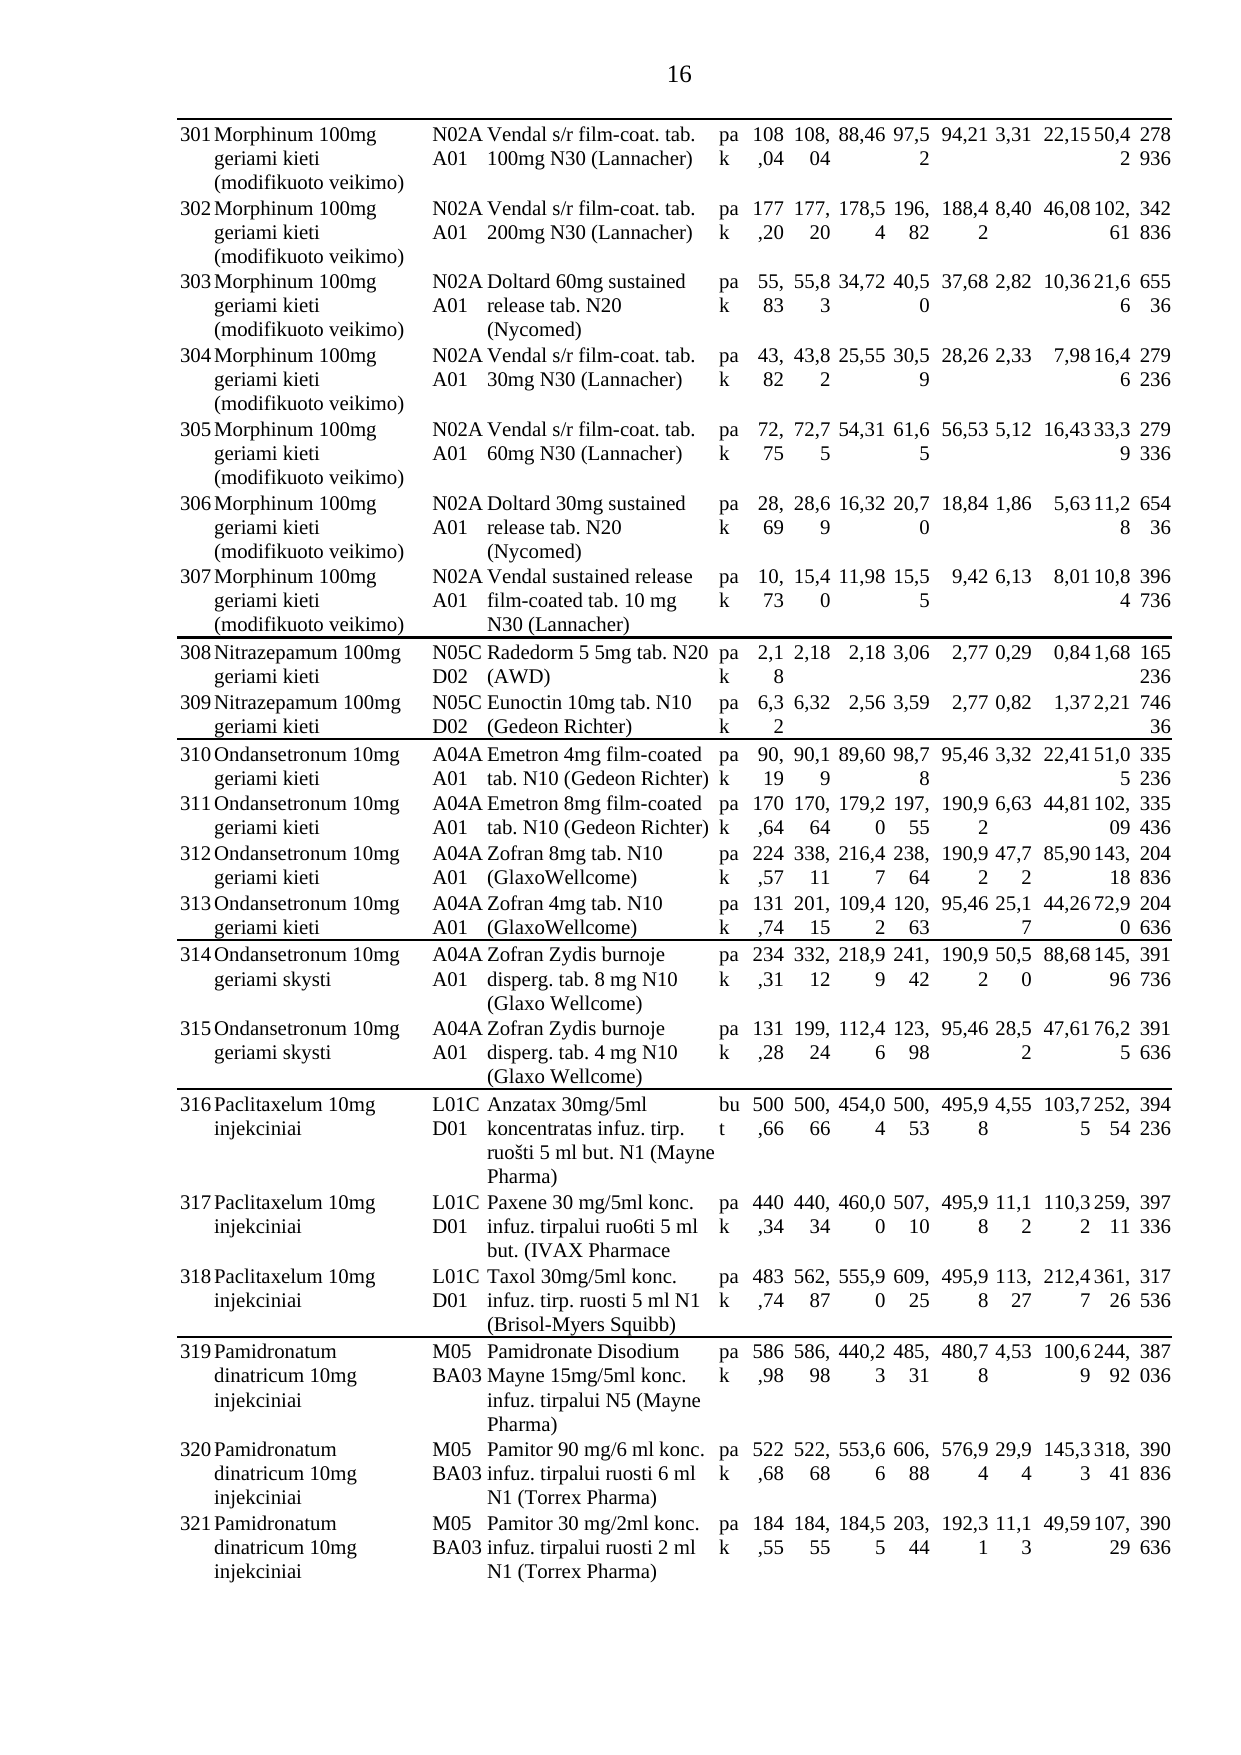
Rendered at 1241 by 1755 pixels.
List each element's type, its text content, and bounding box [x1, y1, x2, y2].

table_cell 8,40 [990, 194, 1033, 268]
table_cell 102,61 [1092, 194, 1132, 268]
table_cell Zofran 4mg tab. N10 (GlaxoWellcome) [485, 889, 717, 939]
table_cell Morphinum 100mg geriami kieti (modifikuoto veikimo) [213, 120, 430, 194]
table_cell 37,68 [931, 268, 990, 341]
table_cell 454,04 [832, 1090, 887, 1188]
table_cell N02AA01 [430, 563, 485, 636]
table_cell M05BA03 [430, 1509, 485, 1583]
table_cell 2,77 [931, 639, 990, 688]
table_cell 90,19 [747, 740, 785, 790]
table_cell 2,18 [832, 639, 887, 688]
table_cell Zofran Zydis burnoje disperg. tab. 8 mg N10 (Glaxo Wellcome) [485, 941, 717, 1014]
table_cell 480,78 [931, 1338, 990, 1436]
table_cell 318 [177, 1262, 212, 1336]
table_cell 301 [177, 120, 212, 194]
table_cell 321 [177, 1509, 212, 1583]
table_cell L01CD01 [430, 1262, 485, 1336]
table_cell 170,64 [747, 790, 785, 839]
table_cell 216,47 [832, 839, 887, 889]
table_cell 314 [177, 941, 212, 1014]
table_cell 95,46 [931, 740, 990, 790]
table_cell 500,66 [785, 1090, 832, 1188]
table_cell 97,52 [887, 120, 931, 194]
table_cell Zofran Zydis burnoje disperg. tab. 4 mg N10 (Glaxo Wellcome) [485, 1015, 717, 1088]
table_cell 586,98 [747, 1338, 785, 1436]
table_cell A04AA01 [430, 740, 485, 790]
table_cell 192,31 [931, 1509, 990, 1583]
table_cell 6,13 [990, 563, 1033, 636]
table_cell A04AA01 [430, 1015, 485, 1088]
table_cell Emetron 8mg film-coated tab. N10 (Gedeon Richter) [485, 790, 717, 839]
table_cell 279236 [1132, 341, 1172, 415]
table_cell 16,43 [1033, 415, 1092, 489]
table_cell 10,73 [747, 563, 785, 636]
table_cell 335236 [1132, 740, 1172, 790]
table_cell 396736 [1132, 563, 1172, 636]
table_cell 11,28 [1092, 489, 1132, 563]
table_cell 3,31 [990, 120, 1033, 194]
table_cell Morphinum 100mg geriami kieti (modifikuoto veikimo) [213, 563, 430, 636]
table_cell pak [717, 120, 747, 194]
table_cell 103,75 [1033, 1090, 1092, 1188]
table_cell Pamitor 30 mg/2ml konc. infuz. tirpalui ruosti 2 ml N1 (Torrex Pharma) [485, 1509, 717, 1583]
table_cell Paxene 30 mg/5ml konc. infuz. tirpalui ruo6ti 5 ml but. (IVAX Pharmace [485, 1188, 717, 1262]
table_cell 586,98 [785, 1338, 832, 1436]
table_cell Ondansetronum 10mg geriami skysti [213, 1015, 430, 1088]
table_cell 47,61 [1033, 1015, 1092, 1088]
table_cell 55,83 [747, 268, 785, 341]
table_cell 316 [177, 1090, 212, 1188]
table_cell 305 [177, 415, 212, 489]
table_cell 29,94 [990, 1436, 1033, 1509]
table_cell 107,29 [1092, 1509, 1132, 1583]
table_cell 10,84 [1092, 563, 1132, 636]
table_cell N02AA01 [430, 489, 485, 563]
table_cell 197,55 [887, 790, 931, 839]
table_cell N02AA01 [430, 120, 485, 194]
table_cell 204636 [1132, 889, 1172, 939]
table_cell 495,98 [931, 1262, 990, 1336]
table_cell 252,54 [1092, 1090, 1132, 1188]
table_cell 85,90 [1033, 839, 1092, 889]
table_cell pak [717, 563, 747, 636]
table_cell 4,55 [990, 1090, 1033, 1188]
table_cell 342836 [1132, 194, 1172, 268]
table_cell pak [717, 790, 747, 839]
table_cell 2,33 [990, 341, 1033, 415]
table_cell pak [717, 415, 747, 489]
table_cell 2,21 [1092, 688, 1132, 738]
table_cell 2,77 [931, 688, 990, 738]
table_cell 72,75 [747, 415, 785, 489]
table_cell 315 [177, 1015, 212, 1088]
table_cell 555,90 [832, 1262, 887, 1336]
table_cell pak [717, 688, 747, 738]
table_cell 576,94 [931, 1436, 990, 1509]
table_cell 145,96 [1092, 941, 1132, 1014]
table_cell N02AA01 [430, 194, 485, 268]
table_cell 28,69 [785, 489, 832, 563]
table_cell 244,92 [1092, 1338, 1132, 1436]
table_cell Nitrazepamum 100mg geriami kieti [213, 639, 430, 688]
table_cell 318,41 [1092, 1436, 1132, 1509]
table_cell 95,46 [931, 889, 990, 939]
table_cell Paclitaxelum 10mg injekciniai [213, 1188, 430, 1262]
table_cell 238,64 [887, 839, 931, 889]
table_cell 224,57 [747, 839, 785, 889]
table_cell 56,53 [931, 415, 990, 489]
table_cell 0,29 [990, 639, 1033, 688]
table_cell Ondansetronum 10mg geriami kieti [213, 839, 430, 889]
table_cell 522,68 [785, 1436, 832, 1509]
table_cell 112,46 [832, 1015, 887, 1088]
table_cell 18,84 [931, 489, 990, 563]
table_cell Paclitaxelum 10mg injekciniai [213, 1090, 430, 1188]
table_cell pak [717, 839, 747, 889]
table_cell 50,42 [1092, 120, 1132, 194]
table_cell 394236 [1132, 1090, 1172, 1188]
table_cell 440,34 [785, 1188, 832, 1262]
table_cell 15,40 [785, 563, 832, 636]
table_cell 11,12 [990, 1188, 1033, 1262]
table_cell Morphinum 100mg geriami kieti (modifikuoto veikimo) [213, 194, 430, 268]
table_cell pak [717, 1015, 747, 1088]
table_cell 397336 [1132, 1188, 1172, 1262]
table_cell 313 [177, 889, 212, 939]
table_cell 440,34 [747, 1188, 785, 1262]
table_cell 165236 [1132, 639, 1172, 688]
table_cell 4,53 [990, 1338, 1033, 1436]
table_cell 109,42 [832, 889, 887, 939]
table_cell 143,18 [1092, 839, 1132, 889]
table_cell 43,82 [785, 341, 832, 415]
table_cell pak [717, 194, 747, 268]
table_cell 212,47 [1033, 1262, 1092, 1336]
table_cell 9,42 [931, 563, 990, 636]
table_cell Nitrazepamum 100mg geriami kieti [213, 688, 430, 738]
table_cell 485,31 [887, 1338, 931, 1436]
table_cell 28,26 [931, 341, 990, 415]
table_cell 6,32 [785, 688, 832, 738]
table_cell 28,69 [747, 489, 785, 563]
table_cell 11,13 [990, 1509, 1033, 1583]
table_cell 522,68 [747, 1436, 785, 1509]
table_cell 21,66 [1092, 268, 1132, 341]
table_cell 6,32 [747, 688, 785, 738]
table_cell 218,99 [832, 941, 887, 1014]
table_cell 94,21 [931, 120, 990, 194]
table_cell 278936 [1132, 120, 1172, 194]
table_cell 131,74 [747, 889, 785, 939]
table_cell A04AA01 [430, 941, 485, 1014]
table_cell 76,25 [1092, 1015, 1132, 1088]
table_cell 1,37 [1033, 688, 1092, 738]
table_cell 0,84 [1033, 639, 1092, 688]
table_cell 562,87 [785, 1262, 832, 1336]
table_cell 199,24 [785, 1015, 832, 1088]
table_cell 241,42 [887, 941, 931, 1014]
table_cell 6,63 [990, 790, 1033, 839]
table_cell pak [717, 1338, 747, 1436]
table_cell 234,31 [747, 941, 785, 1014]
table_cell Pamidronatum dinatricum 10mg injekciniai [213, 1338, 430, 1436]
table_cell Vendal s/r film-coat. tab. 200mg N30 (Lannacher) [485, 194, 717, 268]
table_cell Morphinum 100mg geriami kieti (modifikuoto veikimo) [213, 268, 430, 341]
table_cell 2,18 [747, 639, 785, 688]
table_cell Paclitaxelum 10mg injekciniai [213, 1262, 430, 1336]
table_cell 179,20 [832, 790, 887, 839]
table_cell 320 [177, 1436, 212, 1509]
table_cell Pamidronate Disodium Mayne 15mg/5ml konc. infuz. tirpalui N5 (Mayne Pharma) [485, 1338, 717, 1436]
table_cell pak [717, 489, 747, 563]
table_cell 184,55 [832, 1509, 887, 1583]
table_cell 40,50 [887, 268, 931, 341]
table_cell 47,72 [990, 839, 1033, 889]
table_cell 100,69 [1033, 1338, 1092, 1436]
table_cell Pamidronatum dinatricum 10mg injekciniai [213, 1509, 430, 1583]
table_cell Morphinum 100mg geriami kieti (modifikuoto veikimo) [213, 341, 430, 415]
table_cell 123,98 [887, 1015, 931, 1088]
table_cell pak [717, 889, 747, 939]
table_cell 303 [177, 268, 212, 341]
table_cell 500,66 [747, 1090, 785, 1188]
table_cell Vendal s/r film-coat. tab. 30mg N30 (Lannacher) [485, 341, 717, 415]
table_cell 108,04 [785, 120, 832, 194]
table_cell 190,92 [931, 941, 990, 1014]
table_cell 2,18 [785, 639, 832, 688]
table_cell Zofran 8mg tab. N10 (GlaxoWellcome) [485, 839, 717, 889]
table_cell 460,00 [832, 1188, 887, 1262]
table_cell 61,65 [887, 415, 931, 489]
table_cell 33,39 [1092, 415, 1132, 489]
table_cell 495,98 [931, 1090, 990, 1188]
table_cell 0,82 [990, 688, 1033, 738]
table_cell 74636 [1132, 688, 1172, 738]
table_cell 3,59 [887, 688, 931, 738]
table_cell 102,09 [1092, 790, 1132, 839]
table_cell 22,15 [1033, 120, 1092, 194]
table_cell 177,20 [785, 194, 832, 268]
table_cell Emetron 4mg film-coated tab. N10 (Gedeon Richter) [485, 740, 717, 790]
table_cell N02AA01 [430, 415, 485, 489]
table_cell L01CD01 [430, 1188, 485, 1262]
table_cell 65536 [1132, 268, 1172, 341]
table_cell 113,27 [990, 1262, 1033, 1336]
table_cell Morphinum 100mg geriami kieti (modifikuoto veikimo) [213, 415, 430, 489]
table_cell 51,05 [1092, 740, 1132, 790]
table_cell 90,19 [785, 740, 832, 790]
table_cell 309 [177, 688, 212, 738]
table_cell pak [717, 1262, 747, 1336]
table_cell 500,53 [887, 1090, 931, 1188]
table_cell 16,46 [1092, 341, 1132, 415]
table_cell 34,72 [832, 268, 887, 341]
table_cell 317536 [1132, 1262, 1172, 1336]
table_cell N05CD02 [430, 639, 485, 688]
table_cell 28,52 [990, 1015, 1033, 1088]
table_cell 302 [177, 194, 212, 268]
table_cell pak [717, 268, 747, 341]
table_cell 390636 [1132, 1509, 1172, 1583]
table_cell 335436 [1132, 790, 1172, 839]
table_cell 391636 [1132, 1015, 1172, 1088]
table_cell 20,70 [887, 489, 931, 563]
table_cell 196,82 [887, 194, 931, 268]
table_cell 72,90 [1092, 889, 1132, 939]
table_cell 332,12 [785, 941, 832, 1014]
table_cell Vendal s/r film-coat. tab. 60mg N30 (Lannacher) [485, 415, 717, 489]
table_cell 55,83 [785, 268, 832, 341]
table_cell 304 [177, 341, 212, 415]
table_cell 98,78 [887, 740, 931, 790]
table_cell pak [717, 1509, 747, 1583]
table_cell 3,32 [990, 740, 1033, 790]
table_cell 440,23 [832, 1338, 887, 1436]
table_cell 50,50 [990, 941, 1033, 1014]
table_cell 88,46 [832, 120, 887, 194]
table_cell 307 [177, 563, 212, 636]
table_cell 201,15 [785, 889, 832, 939]
table_cell 319 [177, 1338, 212, 1436]
table_cell 88,68 [1033, 941, 1092, 1014]
table_cell 317 [177, 1188, 212, 1262]
table_cell 5,12 [990, 415, 1033, 489]
table_cell 338,11 [785, 839, 832, 889]
table_cell but [717, 1090, 747, 1188]
table_cell 184,55 [747, 1509, 785, 1583]
table_cell 3,06 [887, 639, 931, 688]
table_cell N02AA01 [430, 341, 485, 415]
table_cell 108,04 [747, 120, 785, 194]
table_cell 25,55 [832, 341, 887, 415]
table_cell 2,82 [990, 268, 1033, 341]
table_cell 131,28 [747, 1015, 785, 1088]
table_cell 390836 [1132, 1436, 1172, 1509]
table_cell Taxol 30mg/5ml konc. infuz. tirp. ruosti 5 ml N1 (Brisol-Myers Squibb) [485, 1262, 717, 1336]
table_cell M05BA03 [430, 1338, 485, 1436]
table_cell M05BA03 [430, 1436, 485, 1509]
table_cell Vendal s/r film-coat. tab. 100mg N30 (Lannacher) [485, 120, 717, 194]
table_cell Eunoctin 10mg tab. N10 (Gedeon Richter) [485, 688, 717, 738]
table_cell 7,98 [1033, 341, 1092, 415]
table_cell pak [717, 1436, 747, 1509]
table_cell Pamitor 90 mg/6 ml konc. infuz. tirpalui ruosti 6 ml N1 (Torrex Pharma) [485, 1436, 717, 1509]
table_cell Ondansetronum 10mg geriami kieti [213, 889, 430, 939]
table_cell 95,46 [931, 1015, 990, 1088]
table_cell 120,63 [887, 889, 931, 939]
table_cell pak [717, 1188, 747, 1262]
table_cell N02AA01 [430, 268, 485, 341]
table_cell 11,98 [832, 563, 887, 636]
table_cell pak [717, 740, 747, 790]
table_cell N05CD02 [430, 688, 485, 738]
table_cell 177,20 [747, 194, 785, 268]
table_cell 54,31 [832, 415, 887, 489]
table_cell 312 [177, 839, 212, 889]
table_cell pak [717, 639, 747, 688]
table_cell 190,92 [931, 839, 990, 889]
table_cell A04AA01 [430, 839, 485, 889]
table_cell 387036 [1132, 1338, 1172, 1436]
table_cell 89,60 [832, 740, 887, 790]
table_cell Morphinum 100mg geriami kieti (modifikuoto veikimo) [213, 489, 430, 563]
table_cell 308 [177, 639, 212, 688]
table_cell 507,10 [887, 1188, 931, 1262]
table_cell 49,59 [1033, 1509, 1092, 1583]
table_cell 5,63 [1033, 489, 1092, 563]
table_cell 495,98 [931, 1188, 990, 1262]
table_cell 311 [177, 790, 212, 839]
table_cell 8,01 [1033, 563, 1092, 636]
table_cell L01CD01 [430, 1090, 485, 1188]
table_cell A04AA01 [430, 790, 485, 839]
table_cell 178,54 [832, 194, 887, 268]
table_cell Ondansetronum 10mg geriami kieti [213, 790, 430, 839]
table_cell 43,82 [747, 341, 785, 415]
table_cell 609,25 [887, 1262, 931, 1336]
table_cell 188,42 [931, 194, 990, 268]
table_cell 279336 [1132, 415, 1172, 489]
table_cell 190,92 [931, 790, 990, 839]
table_cell 25,17 [990, 889, 1033, 939]
table_cell pak [717, 341, 747, 415]
table_cell 110,32 [1033, 1188, 1092, 1262]
table_cell 553,66 [832, 1436, 887, 1509]
table_cell 22,41 [1033, 740, 1092, 790]
table_cell 44,26 [1033, 889, 1092, 939]
table_cell 483,74 [747, 1262, 785, 1336]
table_cell 44,81 [1033, 790, 1092, 839]
table_cell 306 [177, 489, 212, 563]
table_cell pak [717, 941, 747, 1014]
table_cell 361,26 [1092, 1262, 1132, 1336]
table_cell 10,36 [1033, 268, 1092, 341]
table_cell 204836 [1132, 839, 1172, 889]
table_cell 1,68 [1092, 639, 1132, 688]
table_cell Radedorm 5 5mg tab. N20 (AWD) [485, 639, 717, 688]
table_cell 259,11 [1092, 1188, 1132, 1262]
table_cell 46,08 [1033, 194, 1092, 268]
table_cell 15,55 [887, 563, 931, 636]
table_cell 65436 [1132, 489, 1172, 563]
table_cell Ondansetronum 10mg geriami kieti [213, 740, 430, 790]
table_cell 310 [177, 740, 212, 790]
table_cell Doltard 60mg sustained release tab. N20 (Nycomed) [485, 268, 717, 341]
table_cell 2,56 [832, 688, 887, 738]
table_cell 145,33 [1033, 1436, 1092, 1509]
table_cell Doltard 30mg sustained release tab. N20 (Nycomed) [485, 489, 717, 563]
table_cell 606,88 [887, 1436, 931, 1509]
table_cell 72,75 [785, 415, 832, 489]
table_cell 170,64 [785, 790, 832, 839]
table_cell Ondansetronum 10mg geriami skysti [213, 941, 430, 1014]
table_cell Pamidronatum dinatricum 10mg injekciniai [213, 1436, 430, 1509]
table_cell Vendal sustained release film-coated tab. 10 mg N30 (Lannacher) [485, 563, 717, 636]
table_cell A04AA01 [430, 889, 485, 939]
table_cell 16,32 [832, 489, 887, 563]
table_cell 391736 [1132, 941, 1172, 1014]
table_cell 1,86 [990, 489, 1033, 563]
table_cell 30,59 [887, 341, 931, 415]
table_cell 203,44 [887, 1509, 931, 1583]
table_cell Anzatax 30mg/5ml koncentratas infuz. tirp. ruošti 5 ml but. N1 (Mayne Pharma) [485, 1090, 717, 1188]
table_cell 184,55 [785, 1509, 832, 1583]
